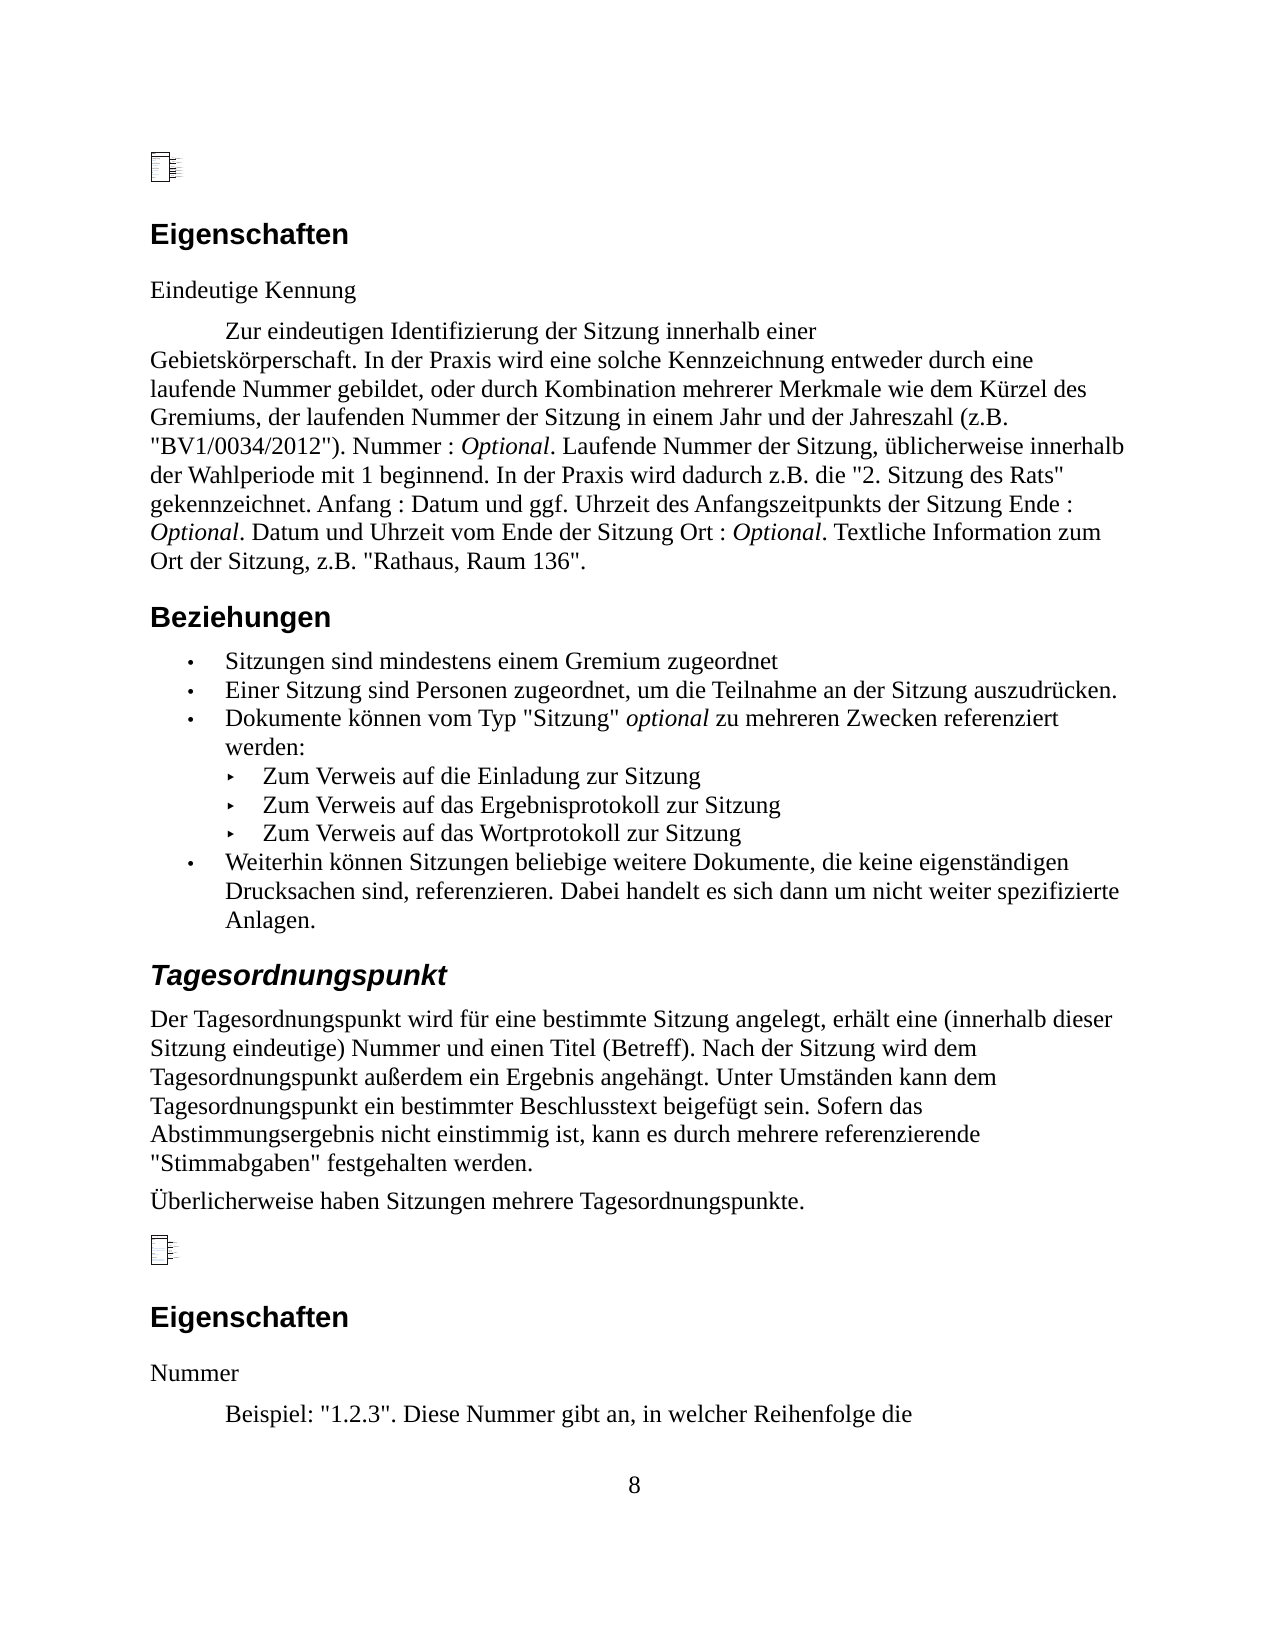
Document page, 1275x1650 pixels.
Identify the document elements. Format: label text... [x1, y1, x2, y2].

list Zum Verweis auf das Ergebnisprotokoll zur Sitzung [225, 790, 1125, 818]
text Überlicherweise haben Sitzungen mehrere Tagesordnungspunkte. [150, 1186, 1125, 1215]
subtitle Beziehungen [150, 600, 1125, 633]
list Einer Sitzung sind Personen zugeordnet, um die Teilnahme an der Sitzung auszudrücken. [187, 675, 1125, 703]
text Nummer [150, 1358, 1125, 1387]
subtitle Tagesordnungspunkt [150, 958, 1125, 992]
subtitle Eigenschaften [150, 217, 1125, 251]
list Dokumente können vom Typ "Sitzung" optional zu mehreren Zwecken referenziert werden: [187, 703, 1125, 761]
text Beispiel: "1.2.3". Diese Nummer gibt an, in welcher Reihenfolge die [225, 1399, 1125, 1427]
text Gebietskörperschaft. In der Praxis wird eine solche Kennzeichnung entweder durch eine laufende Nummer gebildet, oder durch Kombination mehrerer Merkmale wie dem Kürzel des Gremiums, der laufenden Nummer der Sitzung in einem Jahr und der Jahreszahl (z.B. "BV1/0034/2012"). Nummer : Optional. Laufende Nummer der Sitzung, üblicherweise innerhalb der Wahlperiode mit 1 beginnend. In der Praxis wird dadurch z.B. die "2. Sitzung des Rats" gekennzeichnet. Anfang : Datum und ggf. Uhrzeit des Anfangszeitpunkts der Sitzung Ende : Optional. Datum und Uhrzeit vom Ende der Sitzung Ort : Optional. Textliche Information zum Ort der Sitzung, z.B. "Rathaus, Raum 136". [150, 345, 1125, 575]
list Zum Verweis auf das Wortprotokoll zur Sitzung [225, 818, 1125, 847]
list Zum Verweis auf die Einladung zur Sitzung [225, 761, 1125, 790]
text Zur eindeutigen Identifizierung der Sitzung innerhalb einer [225, 316, 1125, 345]
subtitle Eigenschaften [150, 1300, 1125, 1333]
text Eindeutige Kennung [150, 275, 1125, 304]
text Der Tagesordnungspunkt wird für eine bestimmte Sitzung angelegt, erhält eine (innerhalb dieser Sitzung eindeutige) Nummer und einen Titel (Betreff). Nach der Sitzung wird dem Tagesordnungspunkt außerdem ein Ergebnis angehängt. Unter Umständen kann dem Tagesordnungspunkt ein bestimmter Beschlusstext beigefügt sein. Sofern das Abstimmungsergebnis nicht einstimmig ist, kann es durch mehrere referenzierende "Stimmabgaben" festgehalten werden. [150, 1004, 1125, 1177]
list Sitzungen sind mindestens einem Gremium zugeordnet [187, 646, 1125, 675]
list Weiterhin können Sitzungen beliebige weitere Dokumente, die keine eigenständigen Drucksachen sind, referenzieren. Dabei handelt es sich dann um nicht weiter spezifizierte Anlagen. [187, 847, 1125, 933]
